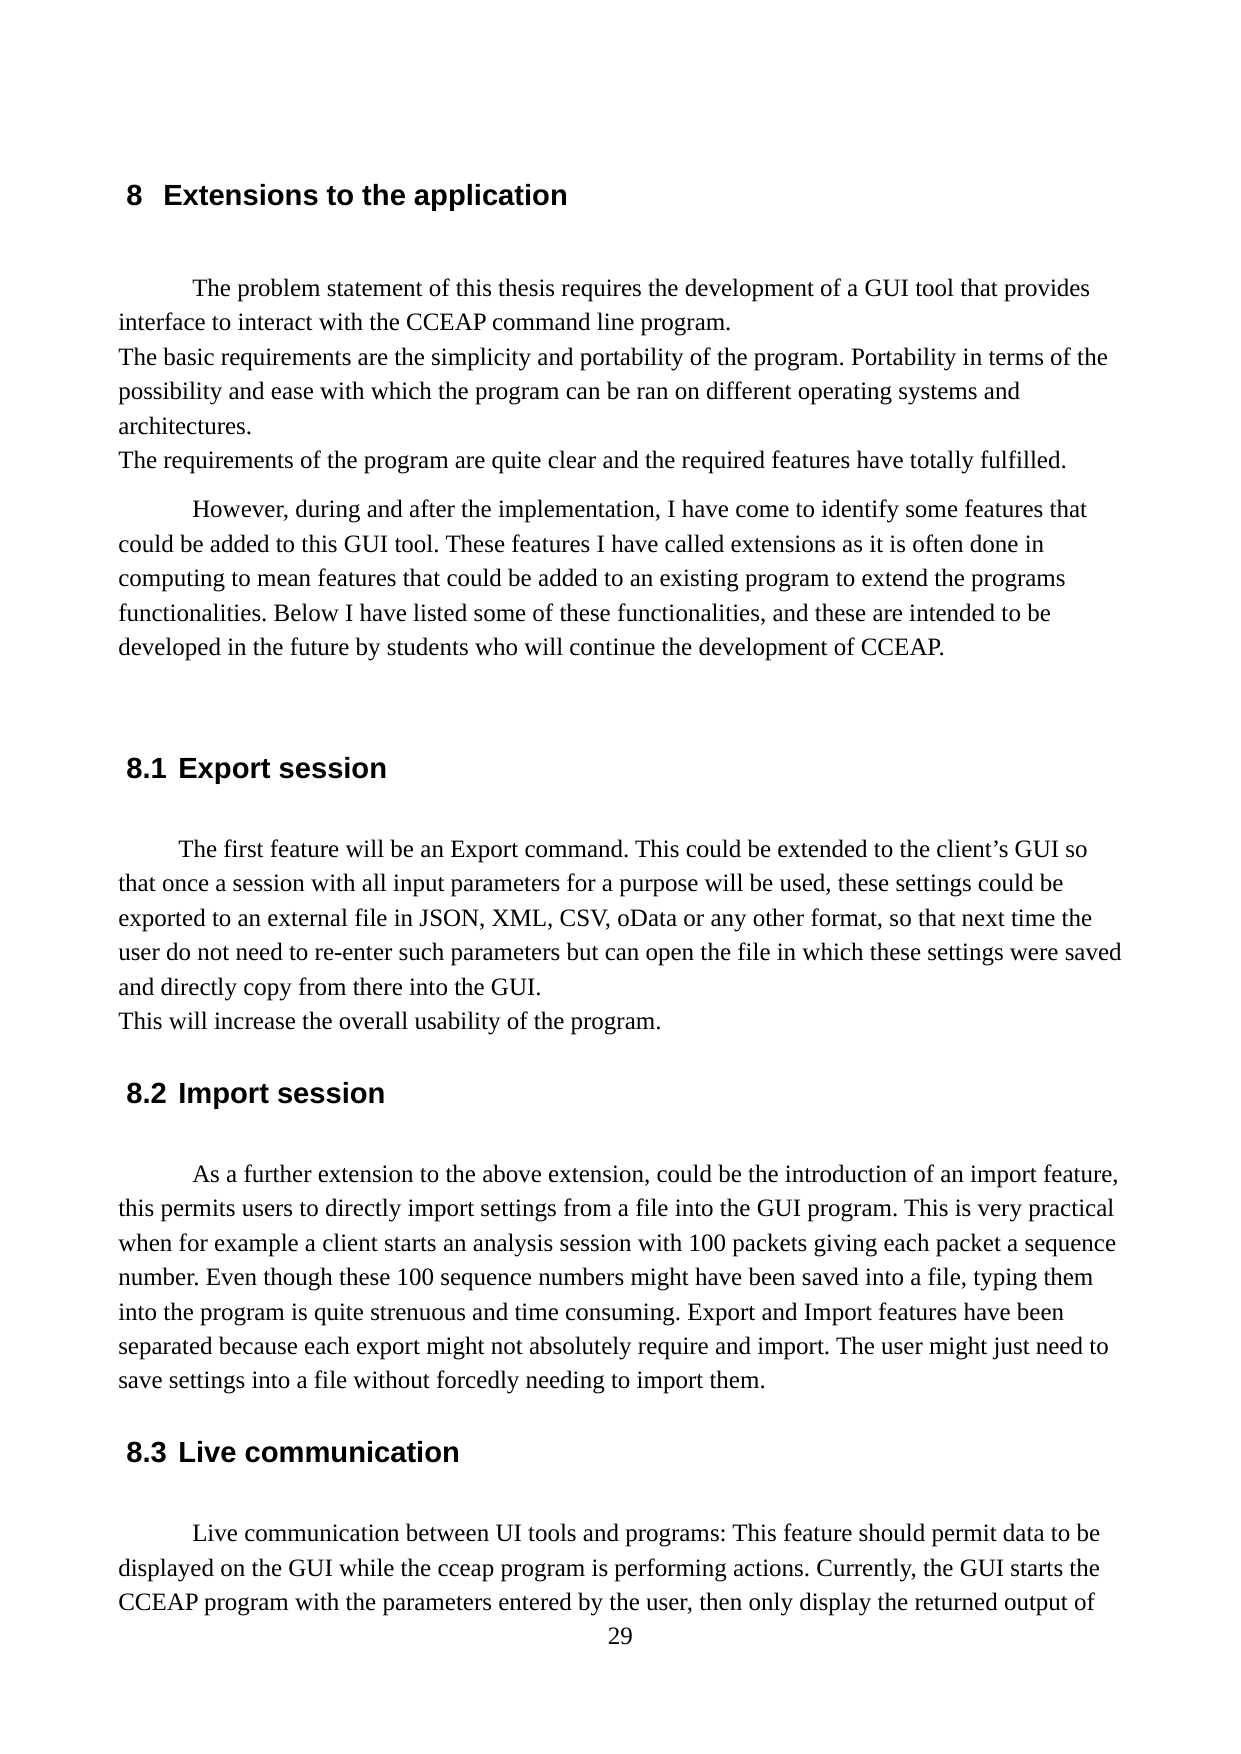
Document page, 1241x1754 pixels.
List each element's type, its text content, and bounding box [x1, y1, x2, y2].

subtitle Extensions to the application [118, 178, 1122, 211]
text As a further extension to the above extension, could be the introduction of an import feature, this permits users to directly import settings from a file into the GUI program. This is very practical when for example a client starts an analysis session with 100 packets giving each packet a sequence number. Even though these 100 sequence numbers might have been saved into a file, typing them into the program is quite strenuous and time consuming. Export and Import features have been separated because each export might not absolutely require and import. The user might just need to save settings into a file without forcedly needing to import them. [118, 1159, 1122, 1394]
text The first feature will be an Export command. This could be extended to the client’s GUI so that once a session with all input parameters for a purpose will be used, these settings could be exported to an external file in JSON, XML, CSV, oData or any other format, so that next time the user do not need to re-enter such parameters but can open the file in which these settings were saved and directly copy from there into the GUI. This will increase the overall usability of the program. [118, 834, 1122, 1035]
text The problem statement of this thesis requires the development of a GUI tool that provides interface to interact with the CCEAP command line program. The basic requirements are the simplicity and portability of the program. Portability in terms of the possibility and ease with which the program can be ran on different operating systems and architectures. The requirements of the program are quite clear and the required features have totally fulfilled. [118, 273, 1122, 474]
subtitle Live communication [118, 1436, 1122, 1469]
text Live communication between UI tools and programs: This feature should permit data to be displayed on the GUI while the cceap program is performing actions. Currently, the GUI starts the CCEAP program with the parameters entered by the user, then only display the returned output of [118, 1518, 1122, 1616]
subtitle Import session [118, 1076, 1122, 1110]
text However, during and after the implementation, I have come to identify some features that could be added to this GUI tool. These features I have called extensions as it is often done in computing to mean features that could be added to an existing program to extend the programs functionalities. Below I have listed some of these functionalities, and these are intended to be developed in the future by students who will continue the development of CCEAP. [118, 494, 1122, 661]
subtitle Export session [118, 751, 1122, 785]
